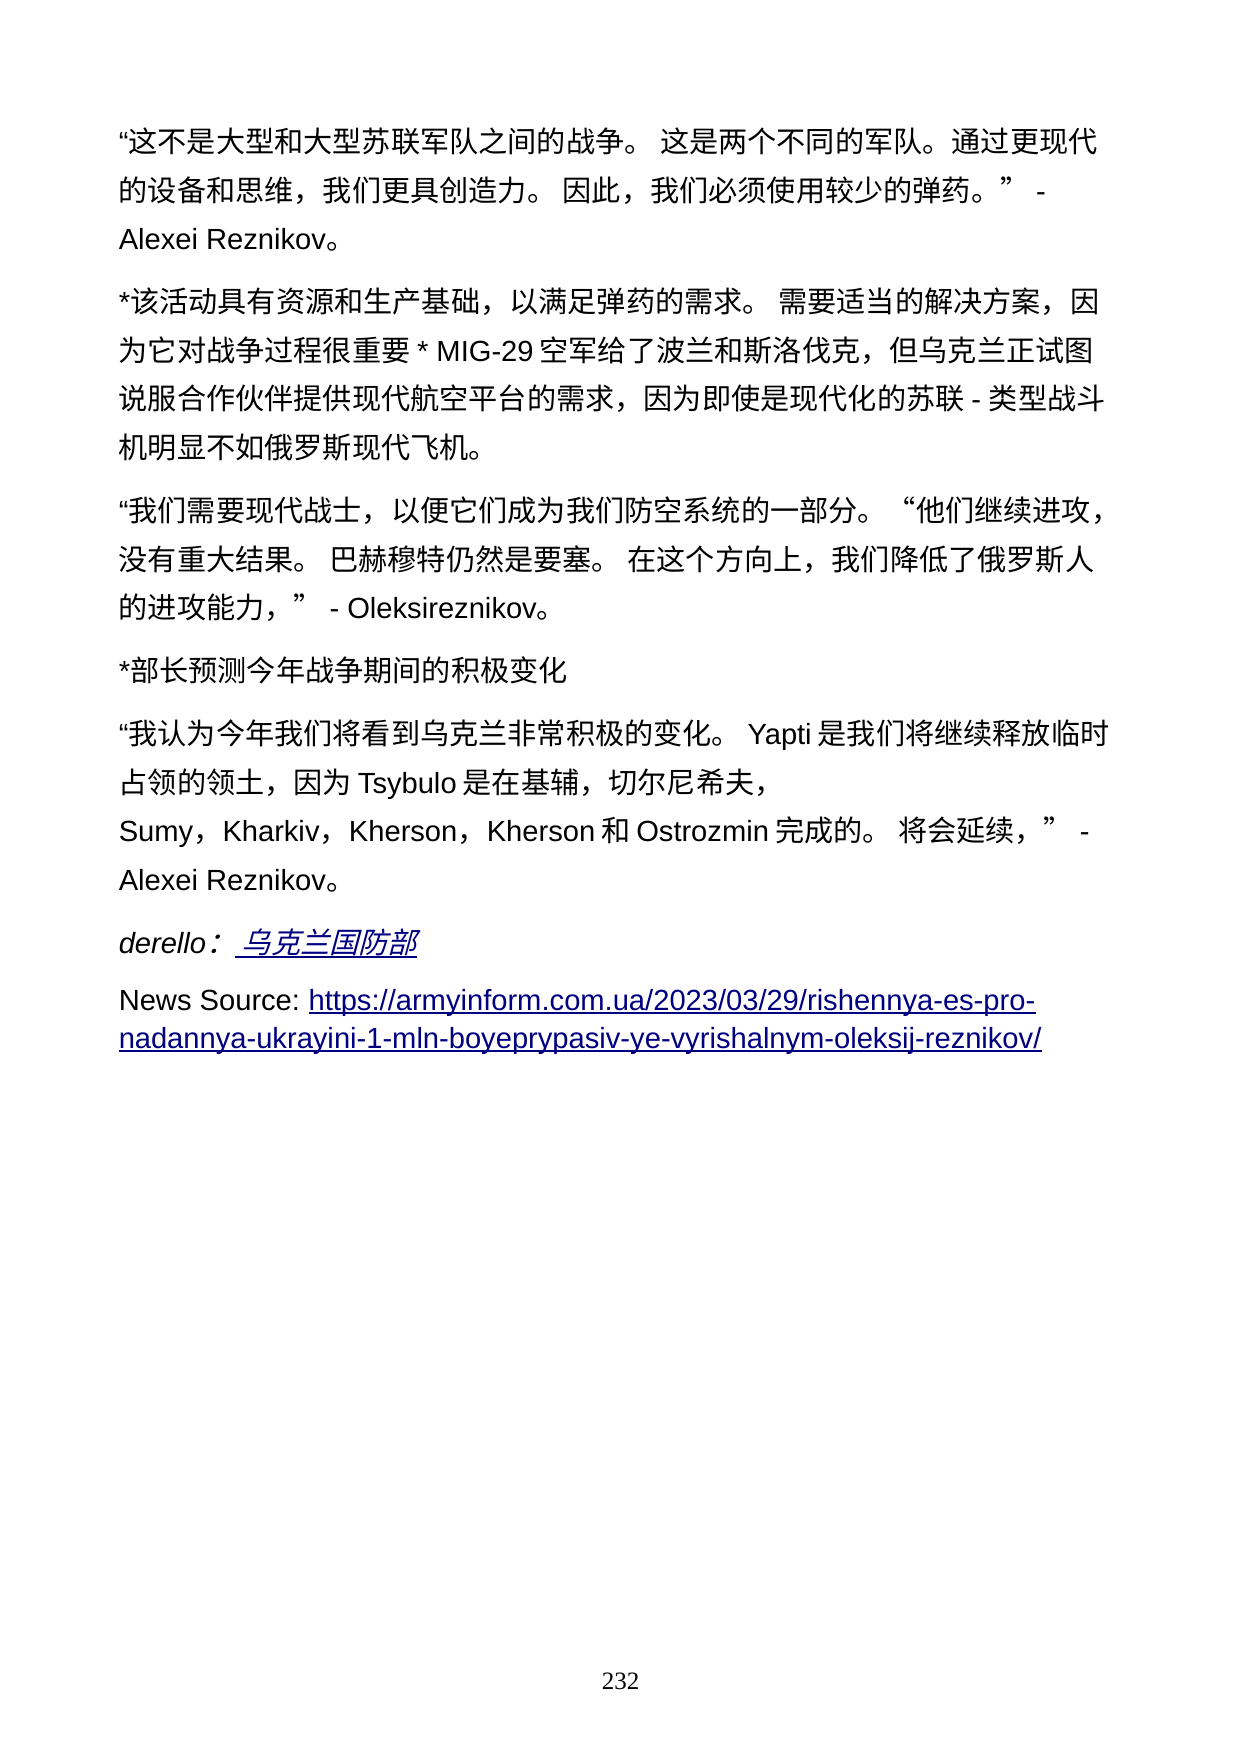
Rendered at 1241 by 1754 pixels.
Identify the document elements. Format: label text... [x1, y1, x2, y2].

text “我认为今年我们将看到乌克兰非常积极的变化。 Yapti是我们将继续释放临时占领的领土，因为Tsybulo是在基辅，切尔尼希夫，Sumy，Kharkiv，Kherson，Kherson和Ostrozmin完成的。 将会延续，” - Alexei Reznikov。 [118, 711, 1122, 899]
text *部长预测今年战争期间的积极变化 [118, 648, 1122, 690]
text derello： 乌克兰国防部 [118, 919, 1122, 962]
text *该活动具有资源和生产基础，以满足弹药的需求。 需要适当的解决方案，因为它对战争过程很重要 * MIG-29空军给了波兰和斯洛伐克，但乌克兰正试图说服合作伙伴提供现代航空平台的需求，因为即使是现代化的苏联 - 类型战斗机明显不如俄罗斯现代飞机。 [118, 279, 1122, 467]
text “我们需要现代战士，以便它们成为我们防空系统的一部分。“他们继续进攻，没有重大结果。 巴赫穆特仍然是要塞。 在这个方向上，我们降低了俄罗斯人的进攻能力，” - Oleksireznikov。 [118, 487, 1122, 627]
text “这不是大型和大型苏联军队之间的战争。 这是两个不同的军队。通过更现代的设备和思维，我们更具创造力。 因此，我们必须使用较少的弹药。” - Alexei Reznikov。 [118, 118, 1122, 258]
text News Source: https://armyinform.com.ua/2023/03/29/rishennya-es-pro-nadannya-ukrayini-1-mln-boyeprypasiv-ye-vyrishalnym-oleksij-reznikov/ [118, 983, 1122, 1055]
